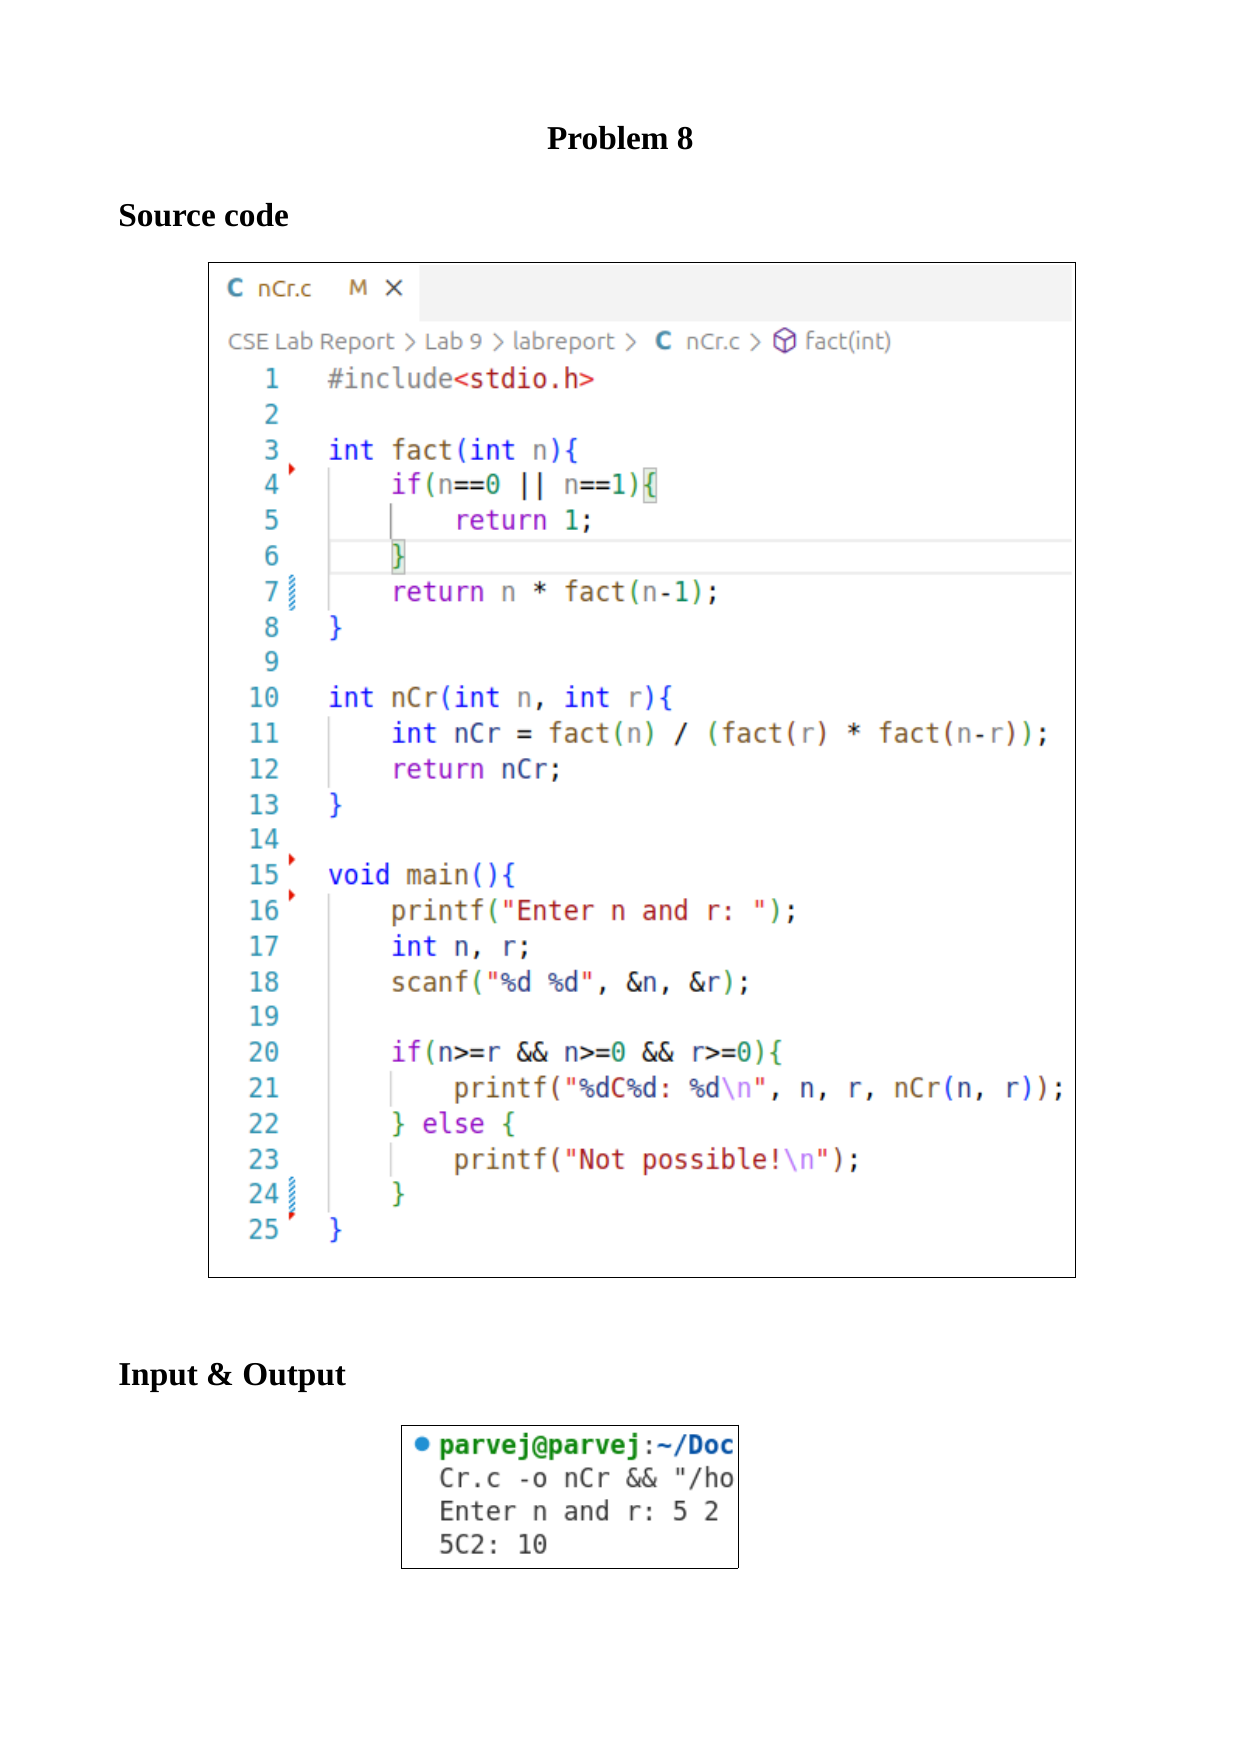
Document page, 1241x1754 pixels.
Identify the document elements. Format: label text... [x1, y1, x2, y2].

text Problem 8 [118, 118, 1122, 156]
picture [210, 265, 1072, 1275]
picture [403, 1427, 736, 1566]
text Source code [118, 195, 1122, 233]
text Input & Output [118, 1354, 1122, 1392]
